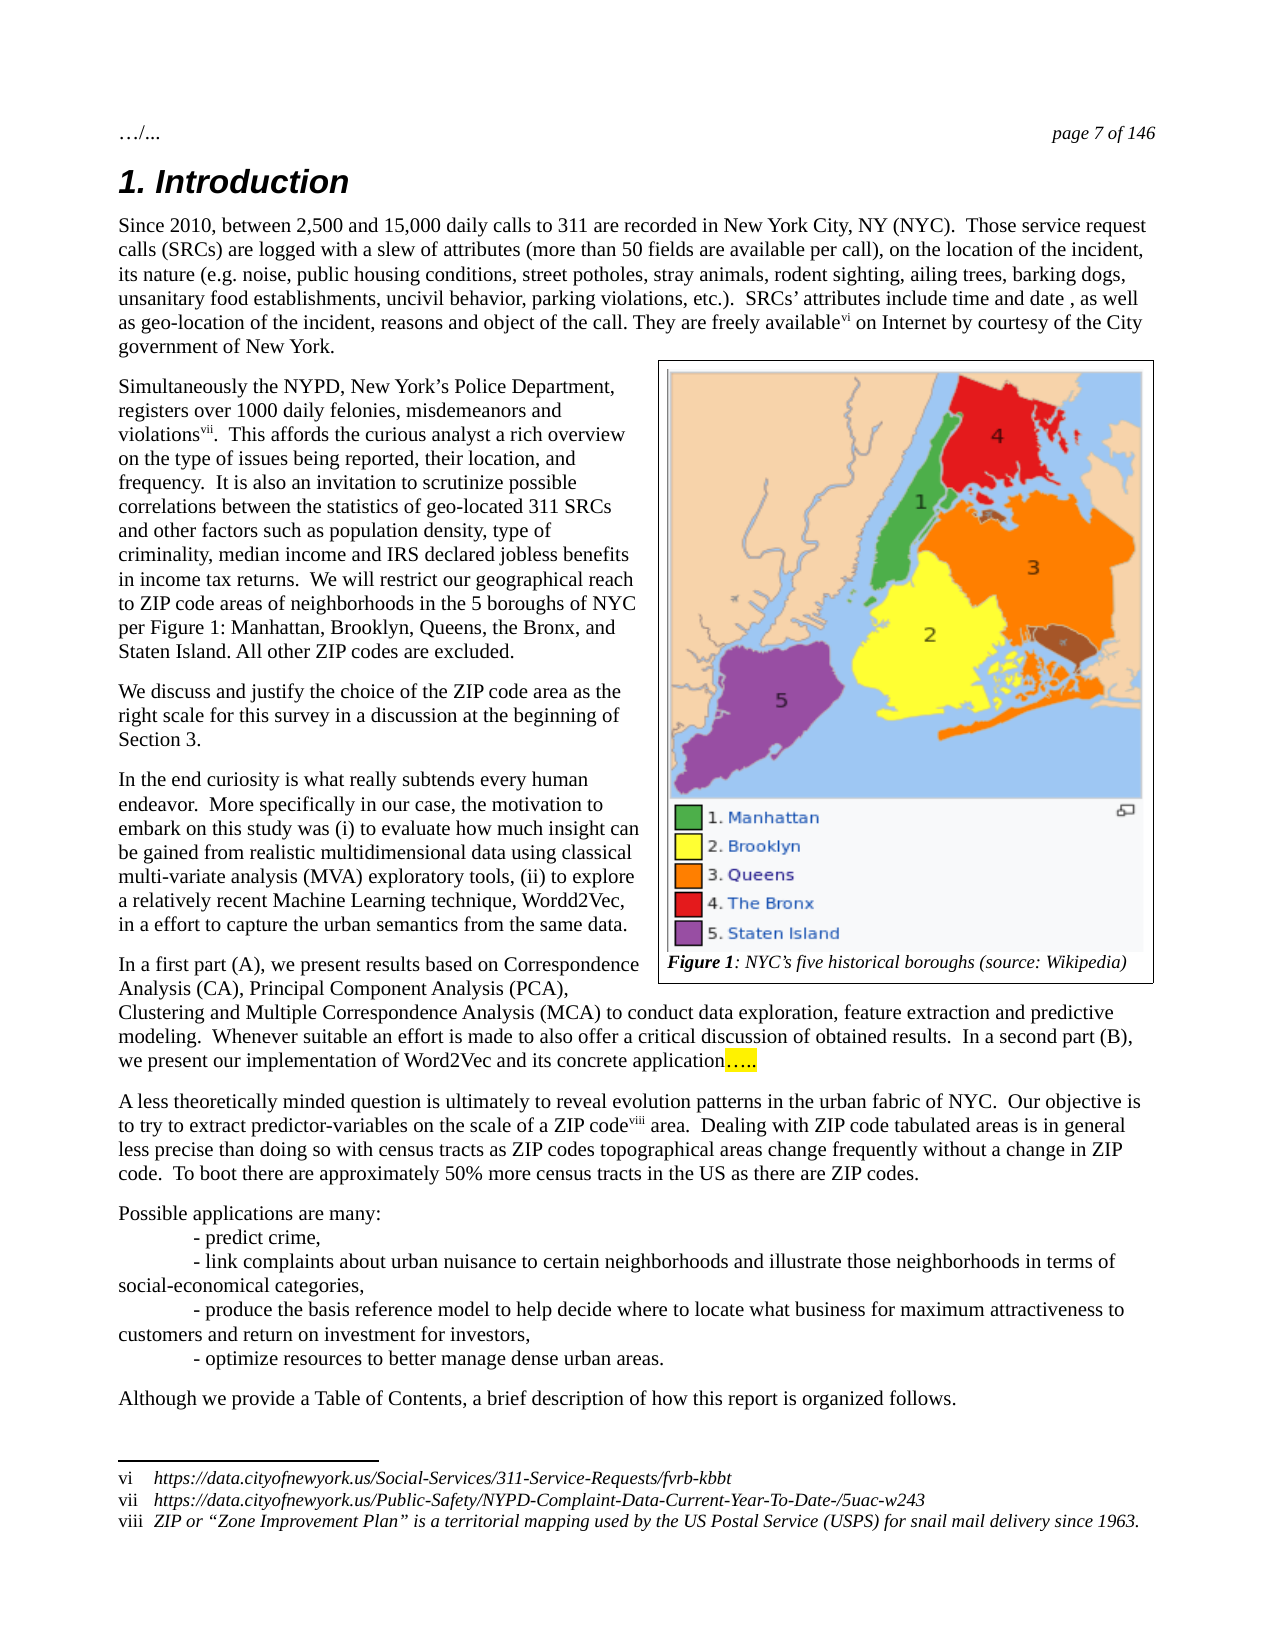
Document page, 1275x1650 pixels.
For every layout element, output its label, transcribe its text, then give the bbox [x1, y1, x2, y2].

text ZIP or “Zone Improvement Plan” is a territorial mapping used by the US Postal Service (USPS) for snail mail delivery since 1963. [118, 1510, 1157, 1532]
text https://data.cityofnewyork.us/Social-Services/311-Service-Requests/fvrb-kbbt [118, 1467, 1157, 1489]
picture [667, 369, 1144, 952]
text Figure 1: NYC’s five historical boroughs (source: Wikipedia) [667, 952, 1144, 973]
text [659, 949, 1153, 978]
text Simultaneously the NYPD, New York’s Police Department, registers over 1000 daily felonies, misdemeanors and violations. This affords the curious analyst a rich overview on the type of issues being reported, their location, and frequency. It is also an invitation to scrutinize possible correlations between the statistics of geo-located 311 SRCs and other factors such as population density, type of criminality, median income and IRS declared jobless benefits in income tax returns. We will restrict our geographical reach to ZIP code areas of neighborhoods in the 5 boroughs of NYC per Figure 1: Manhattan, Brooklyn, Queens, the Bronx, and Staten Island. All other ZIP codes are excluded. [118, 374, 658, 663]
text Although we provide a Table of Contents, a brief description of how this report is organized follows. [118, 1386, 1157, 1410]
text Possible applications are many: - predict crime, - link complaints about urban nuisance to certain neighborhoods and illustrate those neighborhoods in terms of social-economical categories, - produce the basis reference model to help decide where to locate what business for maximum attractiveness to customers and return on investment for investors, - optimize resources to better manage dense urban areas. [118, 1201, 1157, 1369]
text Since 2010, between 2,500 and 15,000 daily calls to 311 are recorded in New York City, NY (NYC). Those service request calls (SRCs) are logged with a slew of attributes (more than 50 fields are available per call), on the location of the incident, its nature (e.g. noise, public housing conditions, street potholes, stray animals, rodent sighting, ailing trees, barking dogs, unsanitary food establishments, uncivil behavior, parking violations, etc.). SRCs’ attributes include time and date , as well as geo-location of the incident, reasons and object of the call. They are freely available on Internet by courtesy of the City government of New York. [118, 213, 1157, 358]
text In the end curiosity is what really subtends every human endeavor. More specifically in our case, the motivation to embark on this study was (i) to evaluate how much insight can be gained from realistic multidimensional data using classical multi-variate analysis (MVA) exploratory tools, (ii) to explore a relatively recent Machine Learning technique, Wordd2Vec, in a effort to capture the urban semantics from the same data. [118, 767, 658, 936]
text We discuss and justify the choice of the ZIP code area as the right scale for this survey in a discussion at the beginning of Section 3. [118, 679, 658, 751]
text In a first part (A), we present results based on Correspondence Analysis (CA), Principal Component Analysis (PCA), Clustering and Multiple Correspondence Analysis (MCA) to conduct data exploration, feature extraction and predictive modeling. Whenever suitable an effort is made to also offer a critical discussion of obtained results. In a second part (B), we present our implementation of Word2Vec and its concrete application….. [118, 952, 1157, 1072]
text A less theoretically minded question is ultimately to reveal evolution patterns in the urban fabric of NYC. Our objective is to try to extract predictor-variables on the scale of a ZIP code area. Dealing with ZIP code tabulated areas is in general less precise than doing so with census tracts as ZIP codes topographical areas change frequently without a change in ZIP code. To boot there are approximately 50% more census tracts in the US as there are ZIP codes. [118, 1089, 1157, 1185]
subtitle 1. Introduction [118, 162, 1157, 201]
text https://data.cityofnewyork.us/Public-Safety/NYPD-Complaint-Data-Current-Year-To-Date-/5uac-w243 [118, 1489, 1157, 1510]
